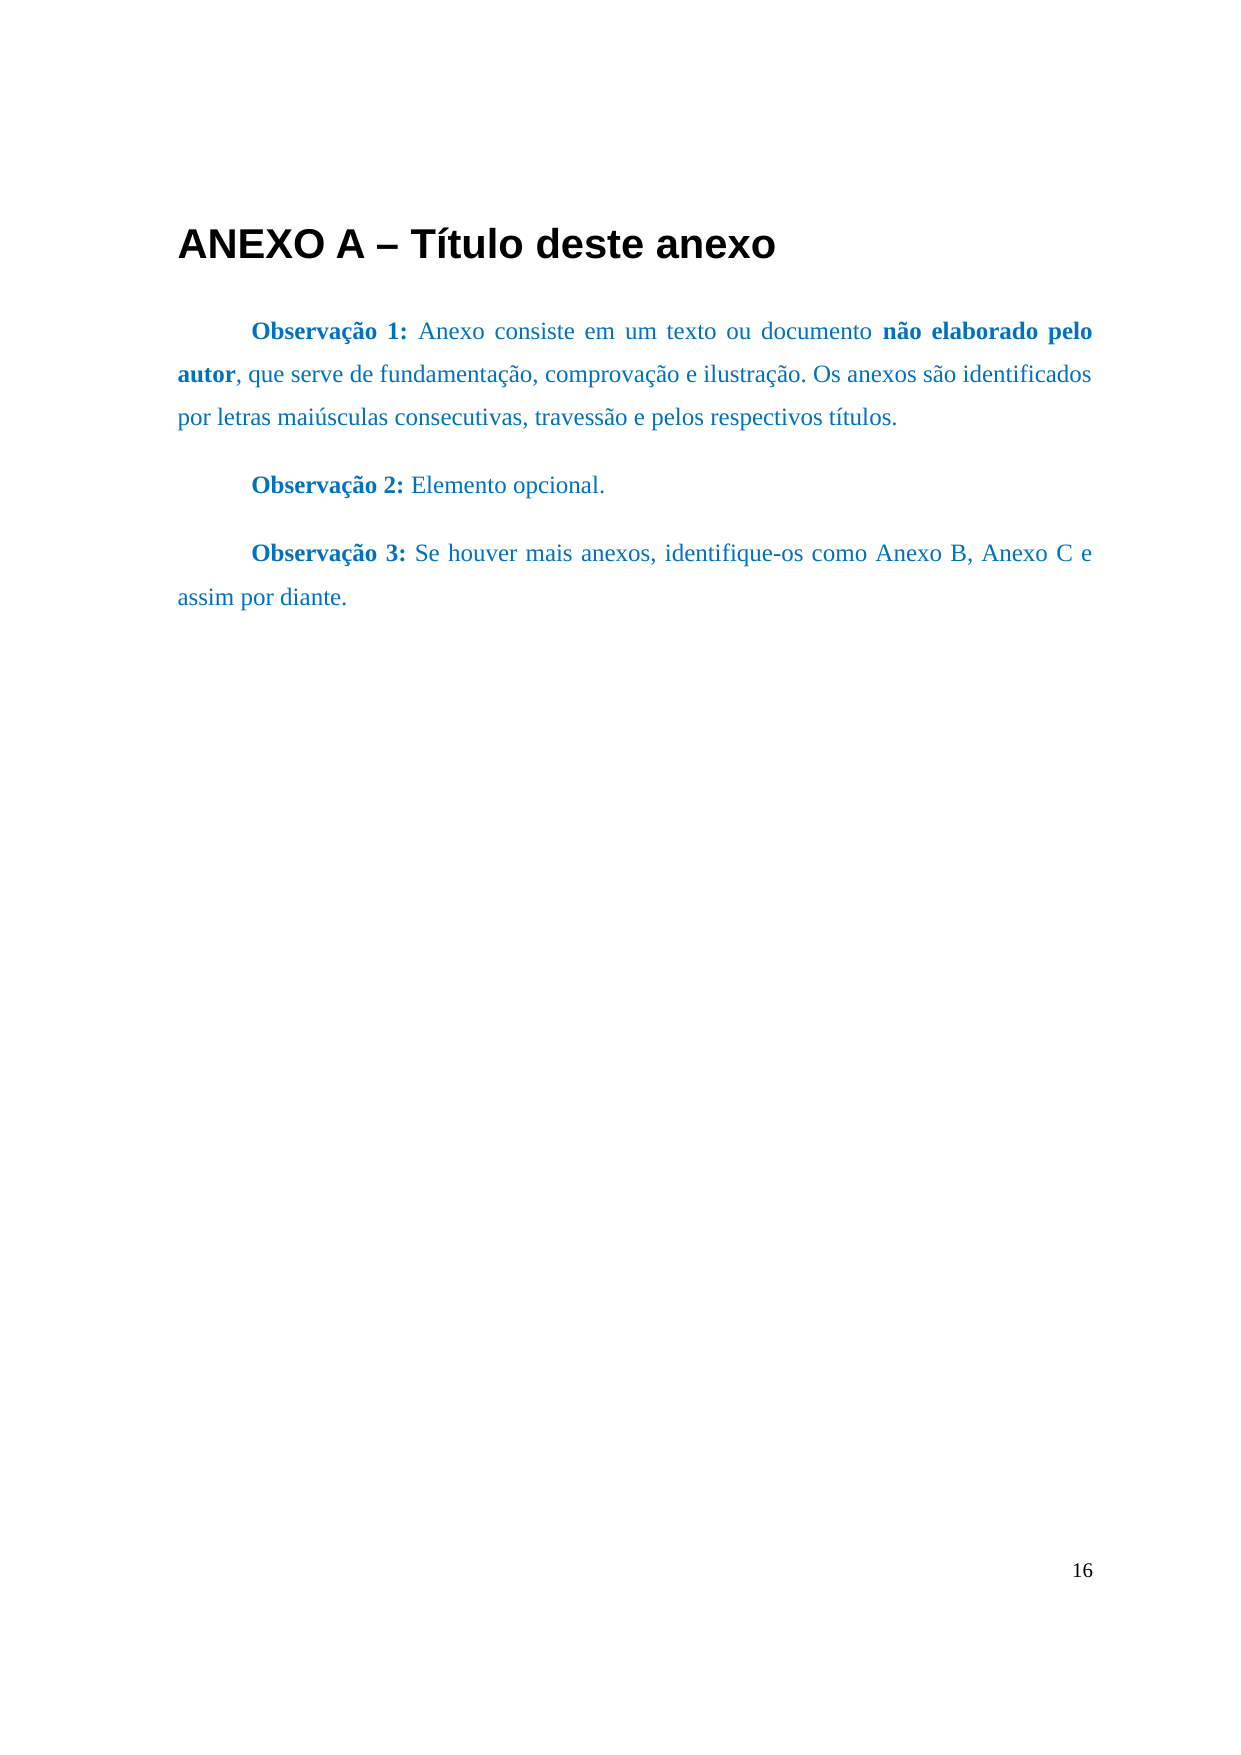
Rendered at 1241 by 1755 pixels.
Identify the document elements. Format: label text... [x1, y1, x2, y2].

subtitle ANEXO A – Título deste anexo [177, 219, 1093, 267]
text Observação 1: Anexo consiste em um texto ou documento não elaborado pelo autor, que serve de fundamentação, comprovação e ilustração. Os anexos são identificados por letras maiúsculas consecutivas, travessão e pelos respectivos títulos. [177, 316, 1093, 431]
text Observação 2: Elemento opcional. [177, 470, 1093, 499]
text Observação 3: Se houver mais anexos, identifique-os como Anexo B, Anexo C e assim por diante. [177, 538, 1093, 610]
